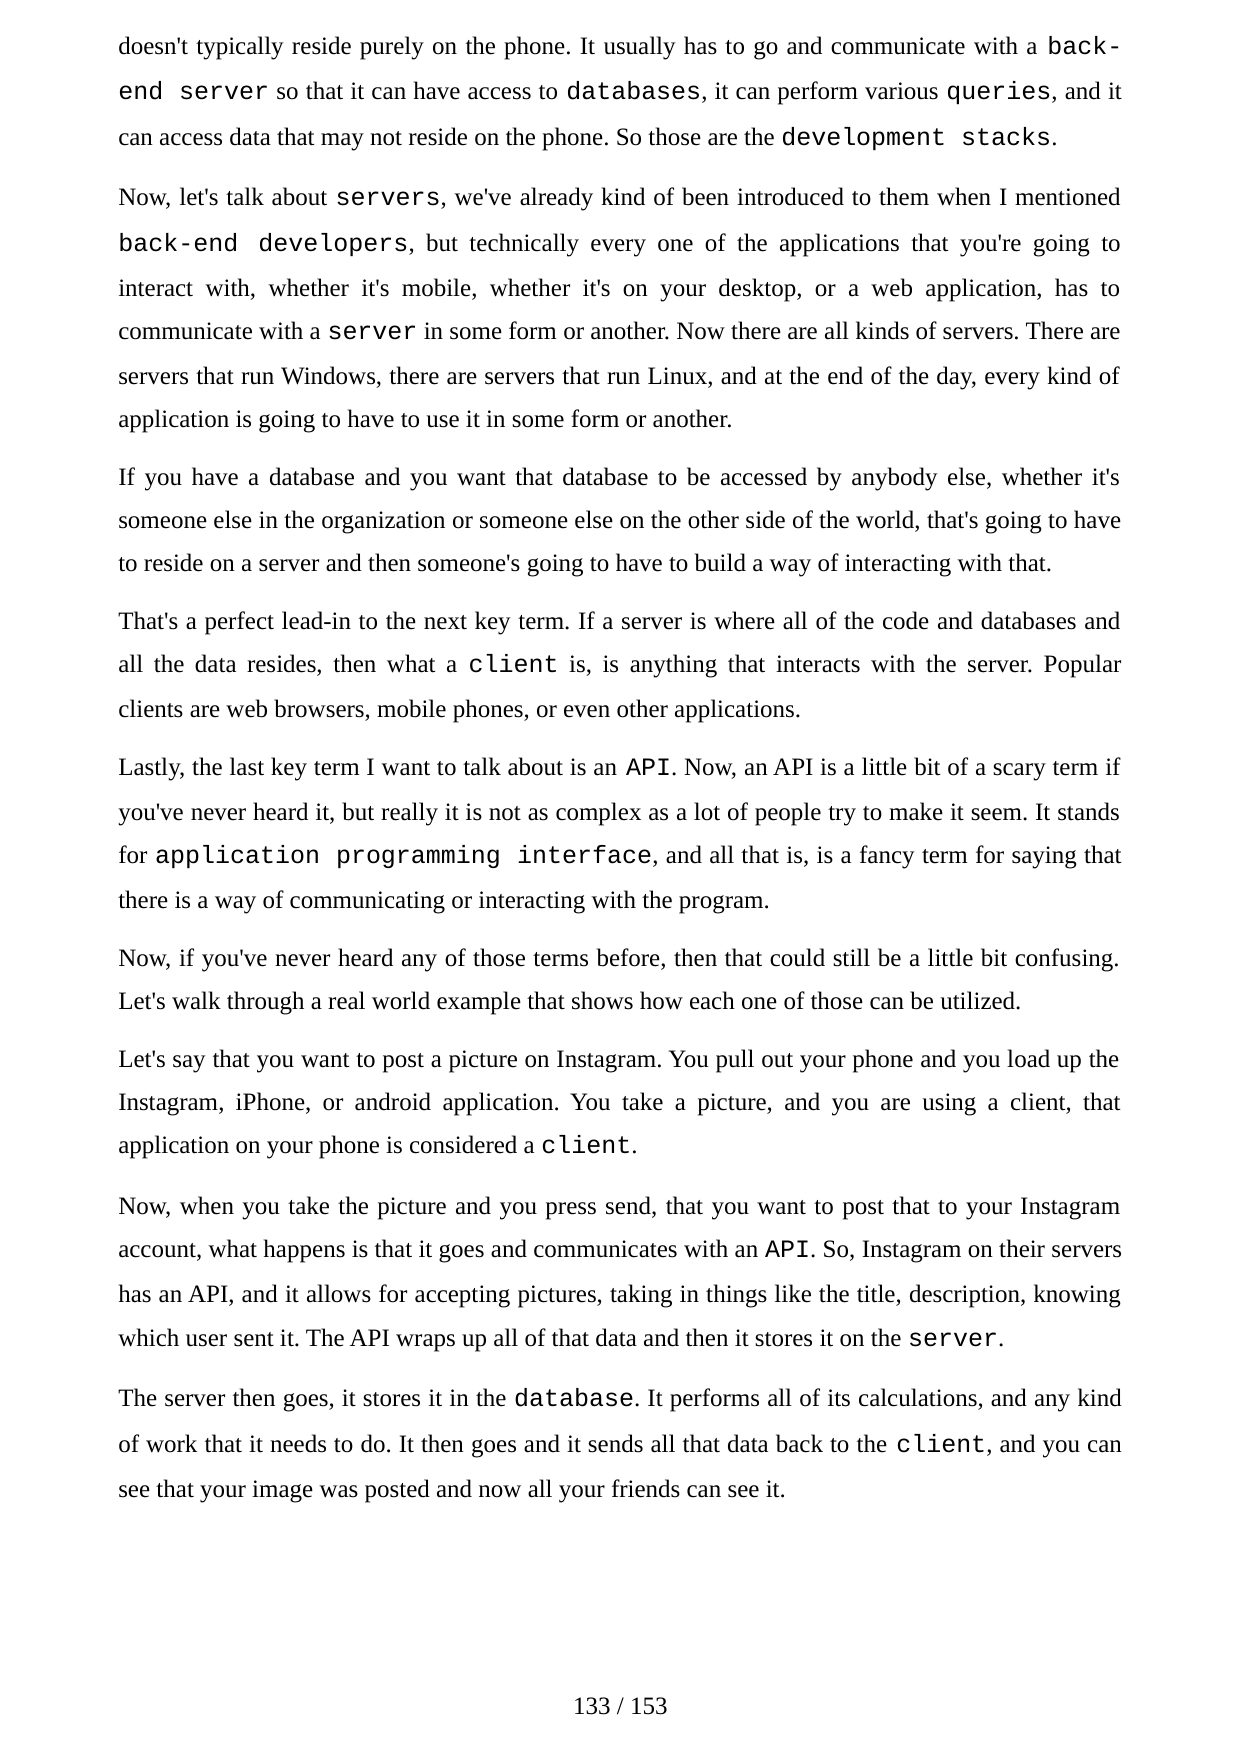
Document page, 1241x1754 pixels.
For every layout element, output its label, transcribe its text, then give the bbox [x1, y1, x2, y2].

text Lastly, the last key term I want to talk about is an API. Now, an API is a little bit of a scary term if you've never heard it, but really it is not as complex as a lot of people try to make it seem. It stands for application programming interface, and all that is, is a fancy term for saying that there is a way of communicating or interacting with the program. [118, 752, 1122, 914]
text That's a perfect lead-in to the next key term. If a server is where all of the code and databases and all the data resides, then what a client is, is anything that interacts with the server. Popular clients are web browsers, mobile phones, or even other applications. [118, 606, 1122, 723]
text If you have a database and you want that database to be accessed by anybody else, whether it's someone else in the organization or someone else on the other side of the world, that's going to have to reside on a server and then someone's going to have to build a way of interacting with that. [118, 462, 1122, 577]
text doesn't typically reside purely on the phone. It usually has to go and communicate with a back-end server so that it can have access to databases, it can perform various queries, and it can access data that may not reside on the phone. So those are the development stacks. [118, 31, 1122, 152]
text Now, if you've never heard any of those terms before, then that could still be a little bit confusing. Let's walk through a real world example that shows how each one of those can be utilized. [118, 943, 1122, 1015]
text The server then goes, it stores it in the database. It performs all of its calculations, and any kind of work that it needs to do. It then goes and it sends all that data back to the client, and you can see that your image was posted and now all your friends can see it. [118, 1383, 1122, 1503]
text Now, when you take the picture and you press send, that you want to post that to your Instagram account, what happens is that it goes and communicates with an API. So, Instagram on their servers has an API, and it allows for accepting pictures, taking in things like the title, description, knowing which user sent it. The API wraps up all of that data and then it stores it on the server. [118, 1191, 1122, 1353]
text Let's say that you want to post a picture on Instagram. You pull out your phone and you load up the Instagram, iPhone, or android application. You take a picture, and you are using a client, that application on your phone is considered a client. [118, 1044, 1122, 1161]
text Now, let's talk about servers, we've already kind of been introduced to them when I mentioned back-end developers, but technically every one of the applications that you're going to interact with, whether it's mobile, whether it's on your desktop, or a web application, has to communicate with a server in some form or another. Now there are all kinds of servers. There are servers that run Windows, there are servers that run Linux, and at the end of the day, every kind of application is going to have to use it in some form or another. [118, 182, 1122, 433]
